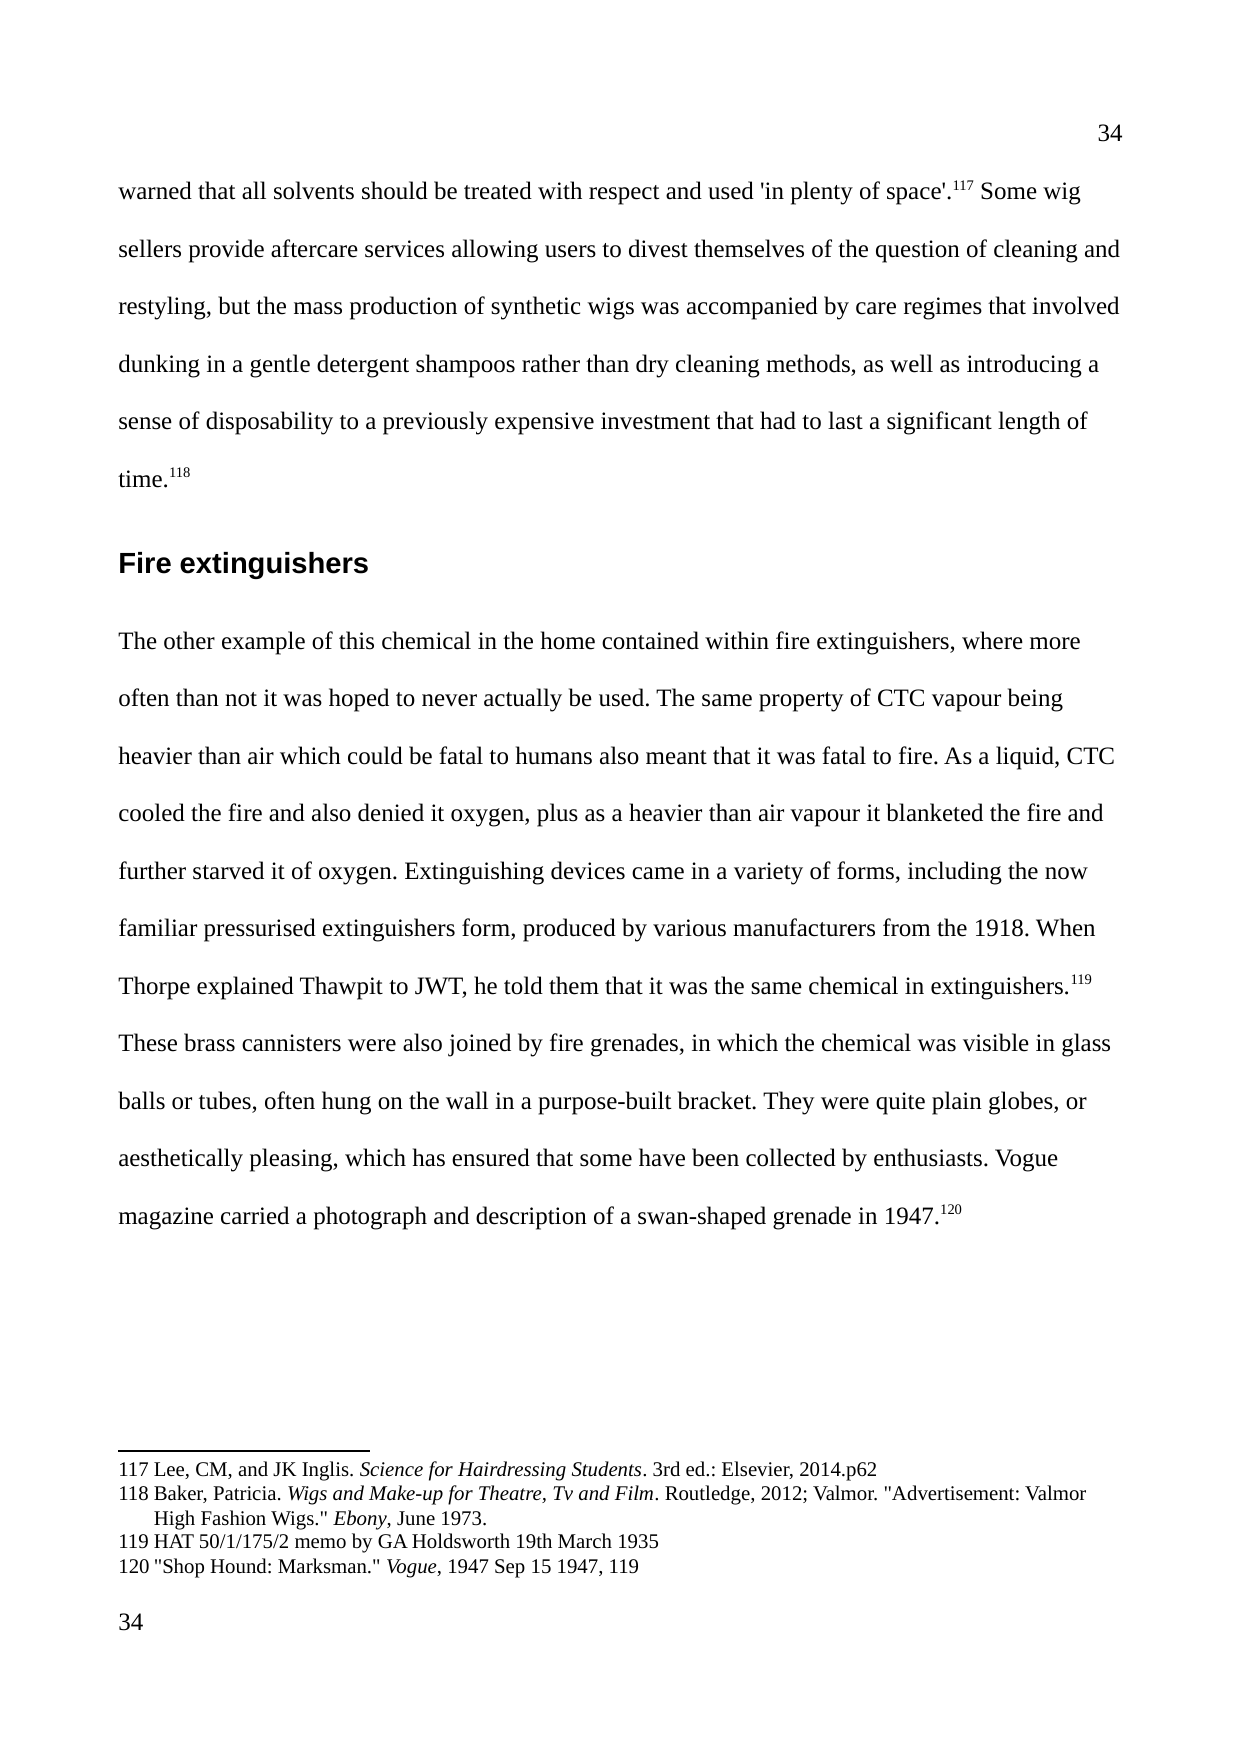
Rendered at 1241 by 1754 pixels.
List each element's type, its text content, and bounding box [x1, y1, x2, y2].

text HAT 50/1/175/2 memo by GA Holdsworth 19th March 1935 [118, 1529, 1122, 1553]
text warned that all solvents should be treated with respect and used 'in plenty of space'. Some wig sellers provide aftercare services allowing users to divest themselves of the question of cleaning and restyling, but the mass production of synthetic wigs was accompanied by care regimes that involved dunking in a gentle detergent shampoos rather than dry cleaning methods, as well as introducing a sense of disposability to a previously expensive investment that had to last a significant length of time. [118, 176, 1122, 493]
text Lee, CM, and JK Inglis. Science for Hairdressing Students. 3rd ed.: Elsevier, 2014.p62 [118, 1457, 1122, 1481]
text Baker, Patricia. Wigs and Make-up for Theatre, Tv and Film. Routledge, 2012; Valmor. "Advertisement: Valmor High Fashion Wigs." Ebony, June 1973. [118, 1481, 1122, 1529]
subtitle Fire extinguishers [118, 546, 1122, 580]
text "Shop Hound: Marksman." Vogue, 1947 Sep 15 1947, 119 [118, 1553, 1122, 1578]
text The other example of this chemical in the home contained within fire extinguishers, where more often than not it was hoped to never actually be used. The same property of CTC vapour being heavier than air which could be fatal to humans also meant that it was fatal to fire. As a liquid, CTC cooled the fire and also denied it oxygen, plus as a heavier than air vapour it blanketed the fire and further starved it of oxygen. Extinguishing devices came in a variety of forms, including the now familiar pressurised extinguishers form, produced by various manufacturers from the 1918. When Thorpe explained Thawpit to JWT, he told them that it was the same chemical in extinguishers. These brass cannisters were also joined by fire grenades, in which the chemical was visible in glass balls or tubes, often hung on the wall in a purpose-built bracket. They were quite plain globes, or aesthetically pleasing, which has ensured that some have been collected by enthusiasts. Vogue magazine carried a photograph and description of a swan-shaped grenade in 1947. [118, 626, 1122, 1230]
